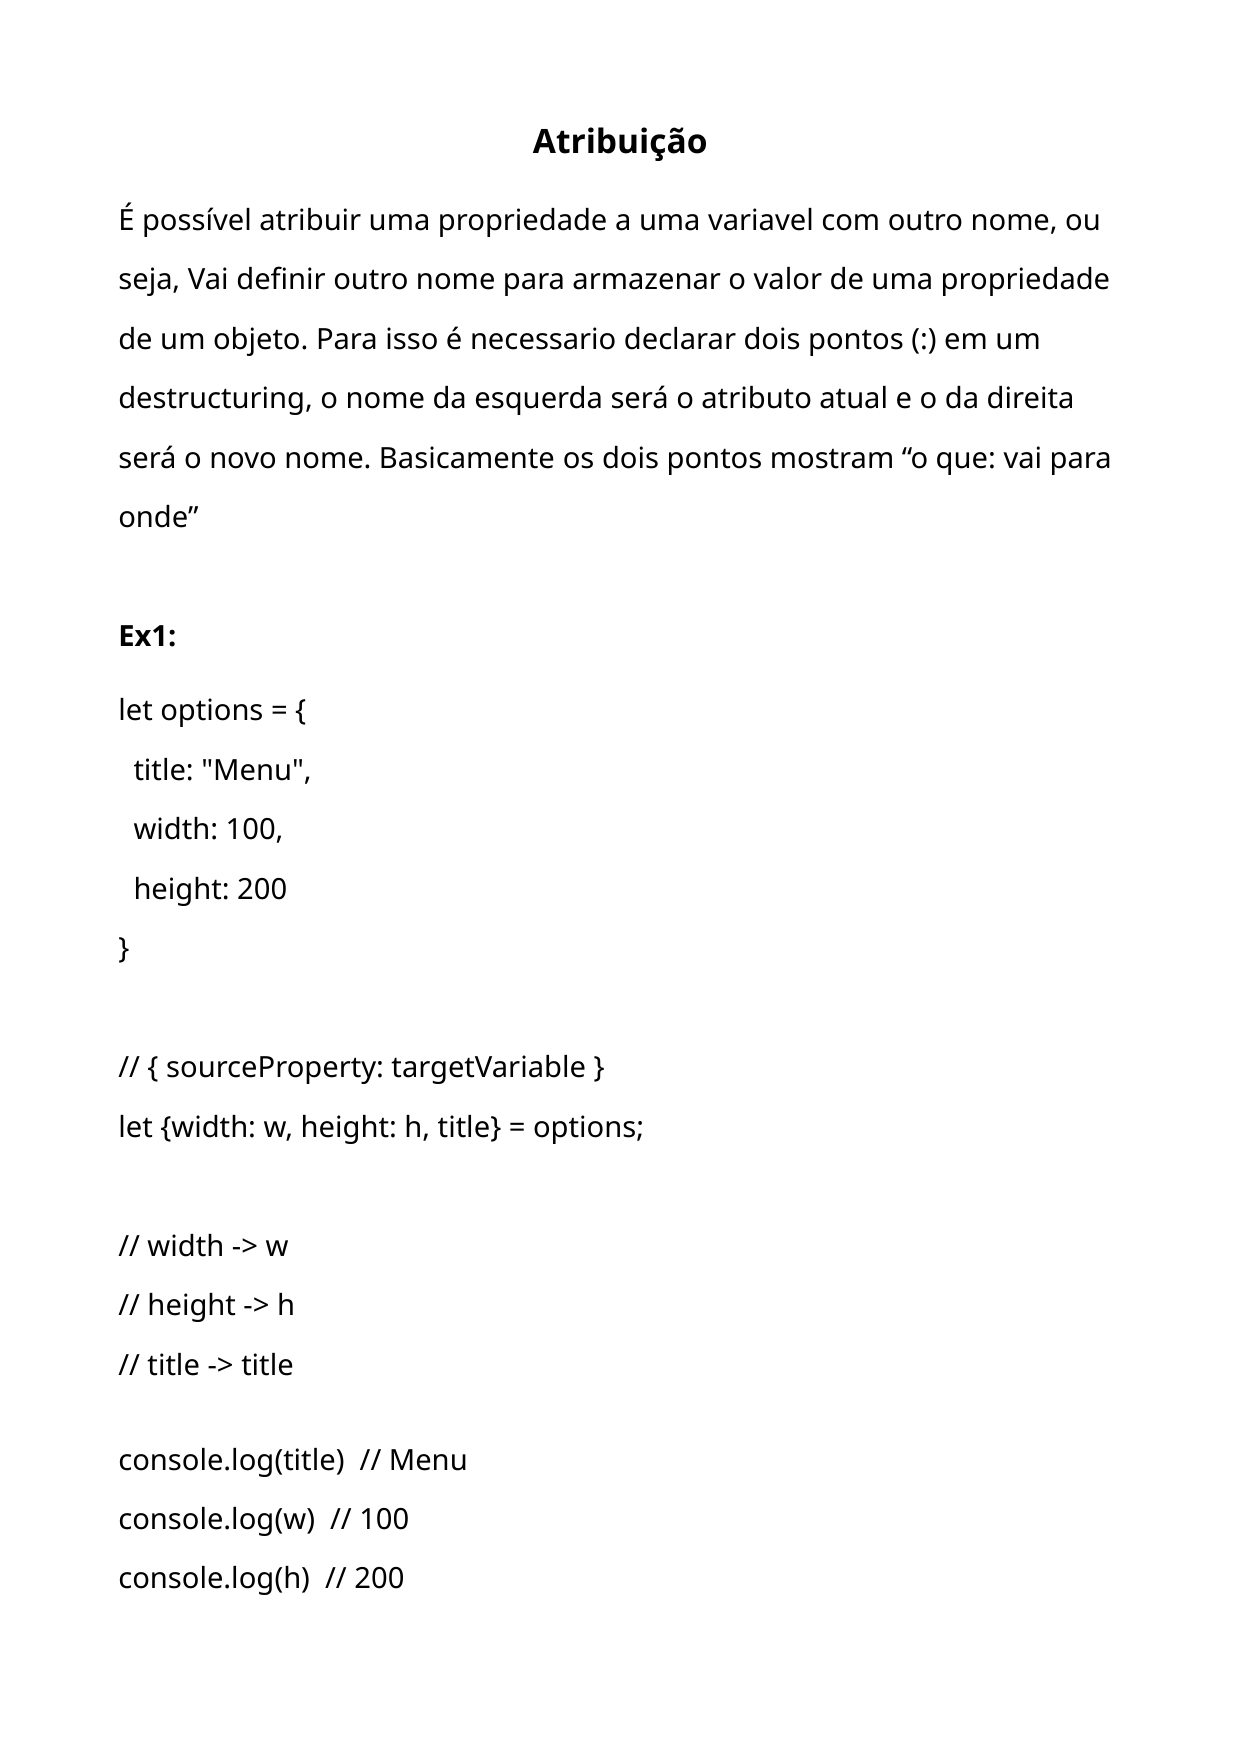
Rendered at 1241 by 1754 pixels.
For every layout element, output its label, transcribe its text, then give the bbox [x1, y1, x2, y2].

text // width -> w [118, 1225, 1122, 1264]
text let {width: w, height: h, title} = options; [118, 1106, 1122, 1146]
text height: 200 [118, 868, 1122, 908]
text } [118, 927, 1122, 967]
text // height -> h [118, 1284, 1122, 1324]
text É possível atribuir uma propriedade a uma variavel com outro nome, ou seja, Vai definir outro nome para armazenar o valor de uma propriedade de um objeto. Para isso é necessario declarar dois pontos (:) em um destructuring, o nome da esquerda será o atributo atual e o da direita será o novo nome. Basicamente os dois pontos mostram “o que: vai para onde” [118, 199, 1122, 536]
text // title -> title [118, 1344, 1122, 1383]
text let options = { [118, 689, 1122, 729]
text width: 100, [118, 808, 1122, 848]
text console.log(h) // 200 [118, 1558, 1122, 1597]
text title: "Menu", [118, 749, 1122, 789]
subtitle Atribuição [118, 118, 1122, 164]
text Ex1: [118, 616, 1122, 655]
text // { sourceProperty: targetVariable } [118, 1046, 1122, 1086]
text console.log(w) // 100 [118, 1498, 1122, 1538]
text console.log(title) // Menu [118, 1439, 1122, 1478]
